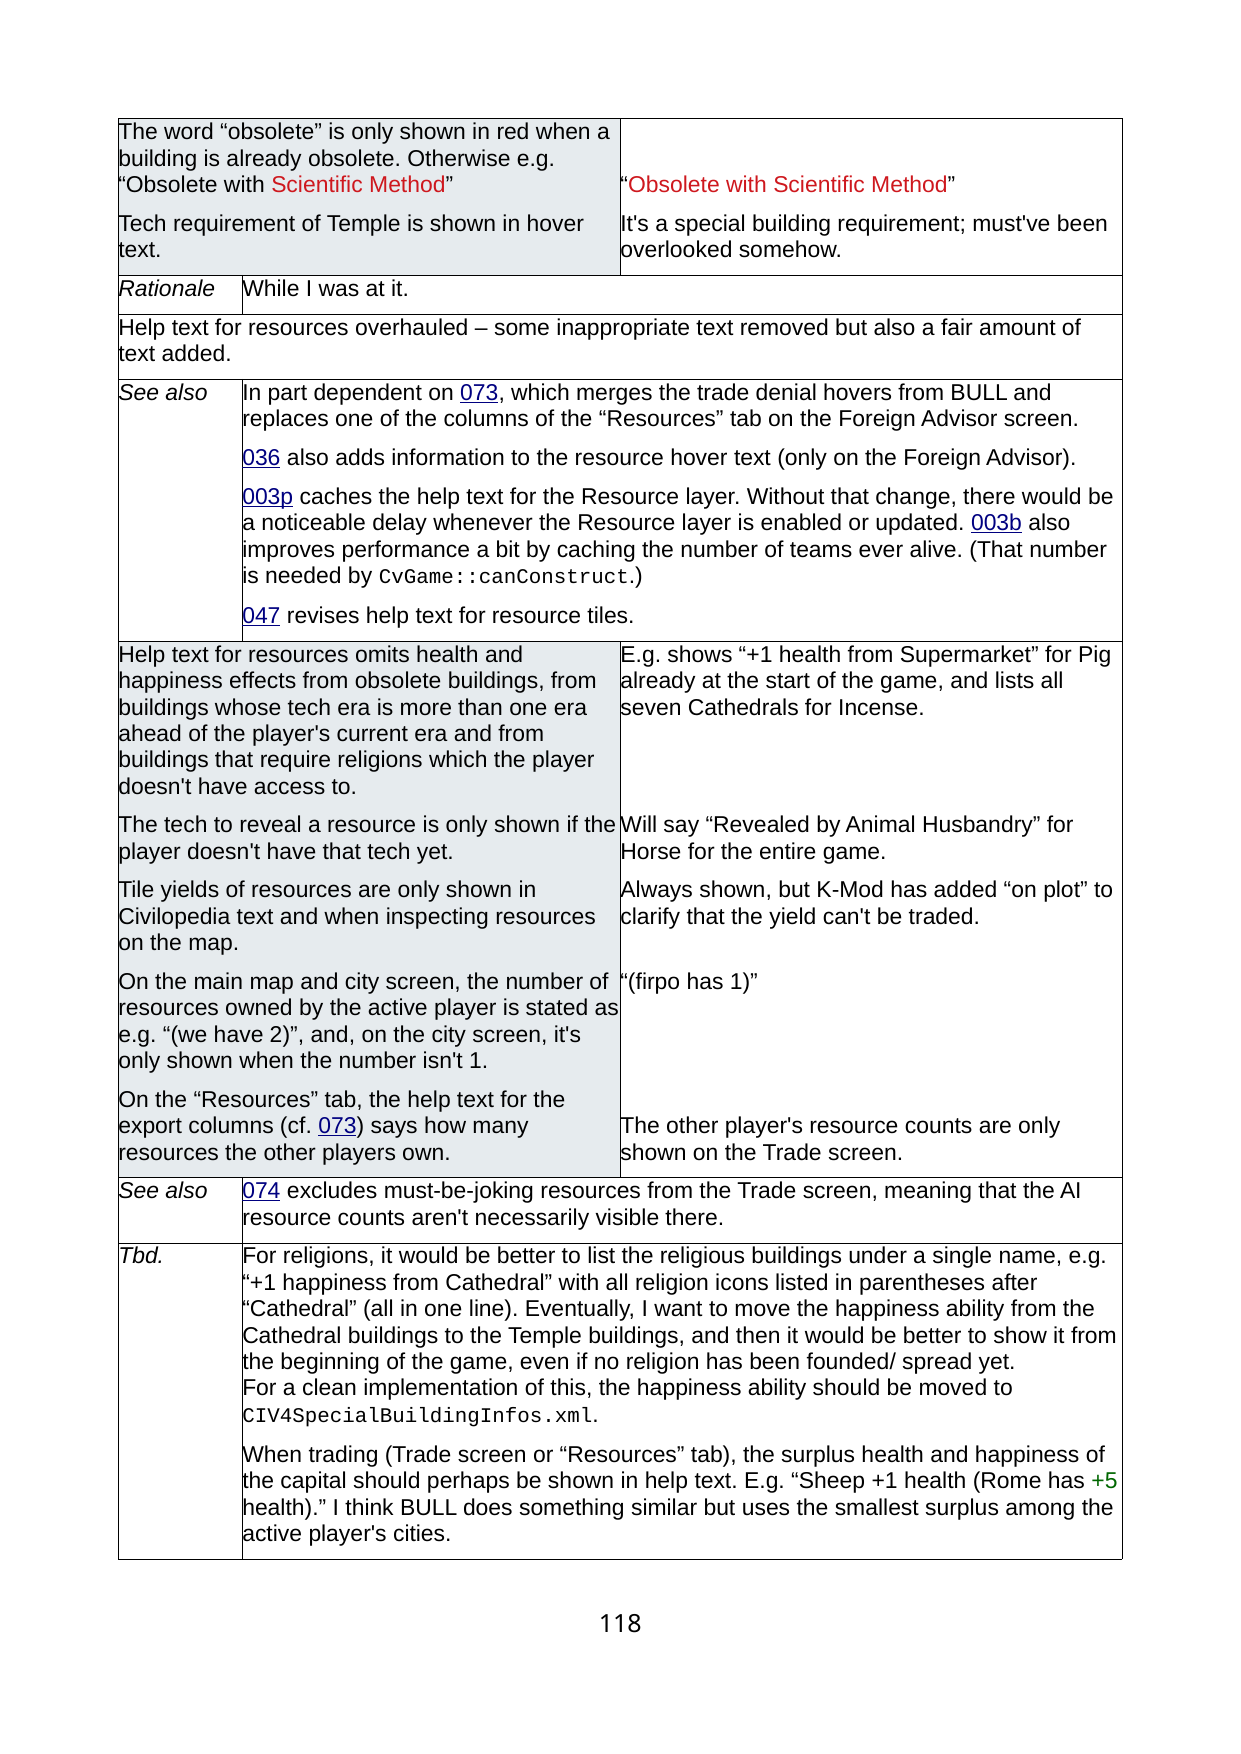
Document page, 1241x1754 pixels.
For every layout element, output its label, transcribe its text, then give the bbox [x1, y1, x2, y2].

table_cell For religions, it would be better to list the religious buildings under a single name, e.g. “+1 happiness from Cathedral” with all religion icons listed in parentheses after “Cathedral” (all in one line). Eventually, I want to move the happiness ability from the Cathedral buildings to the Temple buildings, and then it would be better to show it from the beginning of the game, even if no religion has been founded/ spread yet. For a clean implementation of this, the happiness ability should be moved to CIV4SpecialBuildingInfos.xml. When trading (Trade screen or “Resources” tab), the surplus health and happiness of the capital should perhaps be shown in help text. E.g. “Sheep +1 health (Rome has +5 health).” I think BULL does something similar but uses the smallest surplus among the active player's cities. [243, 1244, 1122, 1558]
table_cell 074 excludes must-be-joking resources from the Trade screen, meaning that the AI resource counts aren't necessarily visible there. [243, 1178, 1122, 1242]
table_cell Help text for resources omits health and happiness effects from obsolete buildings, from buildings whose tech era is more than one era ahead of the player's current era and from buildings that require religions which the player doesn't have access to. The tech to reveal a resource is only shown if the player doesn't have that tech yet. Tile yields of resources are only shown in Civilopedia text and when inspecting resources on the map. On the main map and city screen, the number of resources owned by the active player is stated as e.g. “(we have 2)”, and, on the city screen, it's only shown when the number isn't 1. On the “Resources” tab, the help text for the export columns (cf. 073) says how many resources the other players own. [119, 642, 620, 1177]
table_cell See also [119, 1178, 242, 1242]
table_cell Help text for resources overhauled – some inappropriate text removed but also a fair amount of text added. [119, 315, 1122, 379]
table_cell The word “obsolete” is only shown in red when a building is already obsolete. Otherwise e.g. “Obsolete with Scientific Method” Tech requirement of Temple is shown in hover text. [119, 119, 620, 275]
table_cell See also [119, 380, 242, 641]
table_cell While I was at it. [243, 276, 1122, 314]
table_cell In part dependent on 073, which merges the trade denial hovers from BULL and replaces one of the columns of the “Resources” tab on the Foreign Advisor screen. 036 also adds information to the resource hover text (only on the Foreign Advisor). 003p caches the help text for the Resource layer. Without that change, there would be a noticeable delay whenever the Resource layer is enabled or updated. 003b also improves performance a bit by caching the number of teams ever alive. (That number is needed by CvGame::canConstruct.) 047 revises help text for resource tiles. [243, 380, 1122, 641]
table_cell Rationale [119, 276, 242, 314]
table_cell Tbd. [119, 1244, 242, 1558]
table_cell “Obsolete with Scientific Method” It's a special building requirement; must've been overlooked somehow. [621, 119, 1122, 275]
table_cell E.g. shows “+1 health from Supermarket” for Pig already at the start of the game, and lists all seven Cathedrals for Incense. Will say “Revealed by Animal Husbandry” for Horse for the entire game. Always shown, but K-Mod has added “on plot” to clarify that the yield can't be traded. “(firpo has 1)” The other player's resource counts are only shown on the Trade screen. [621, 642, 1122, 1177]
